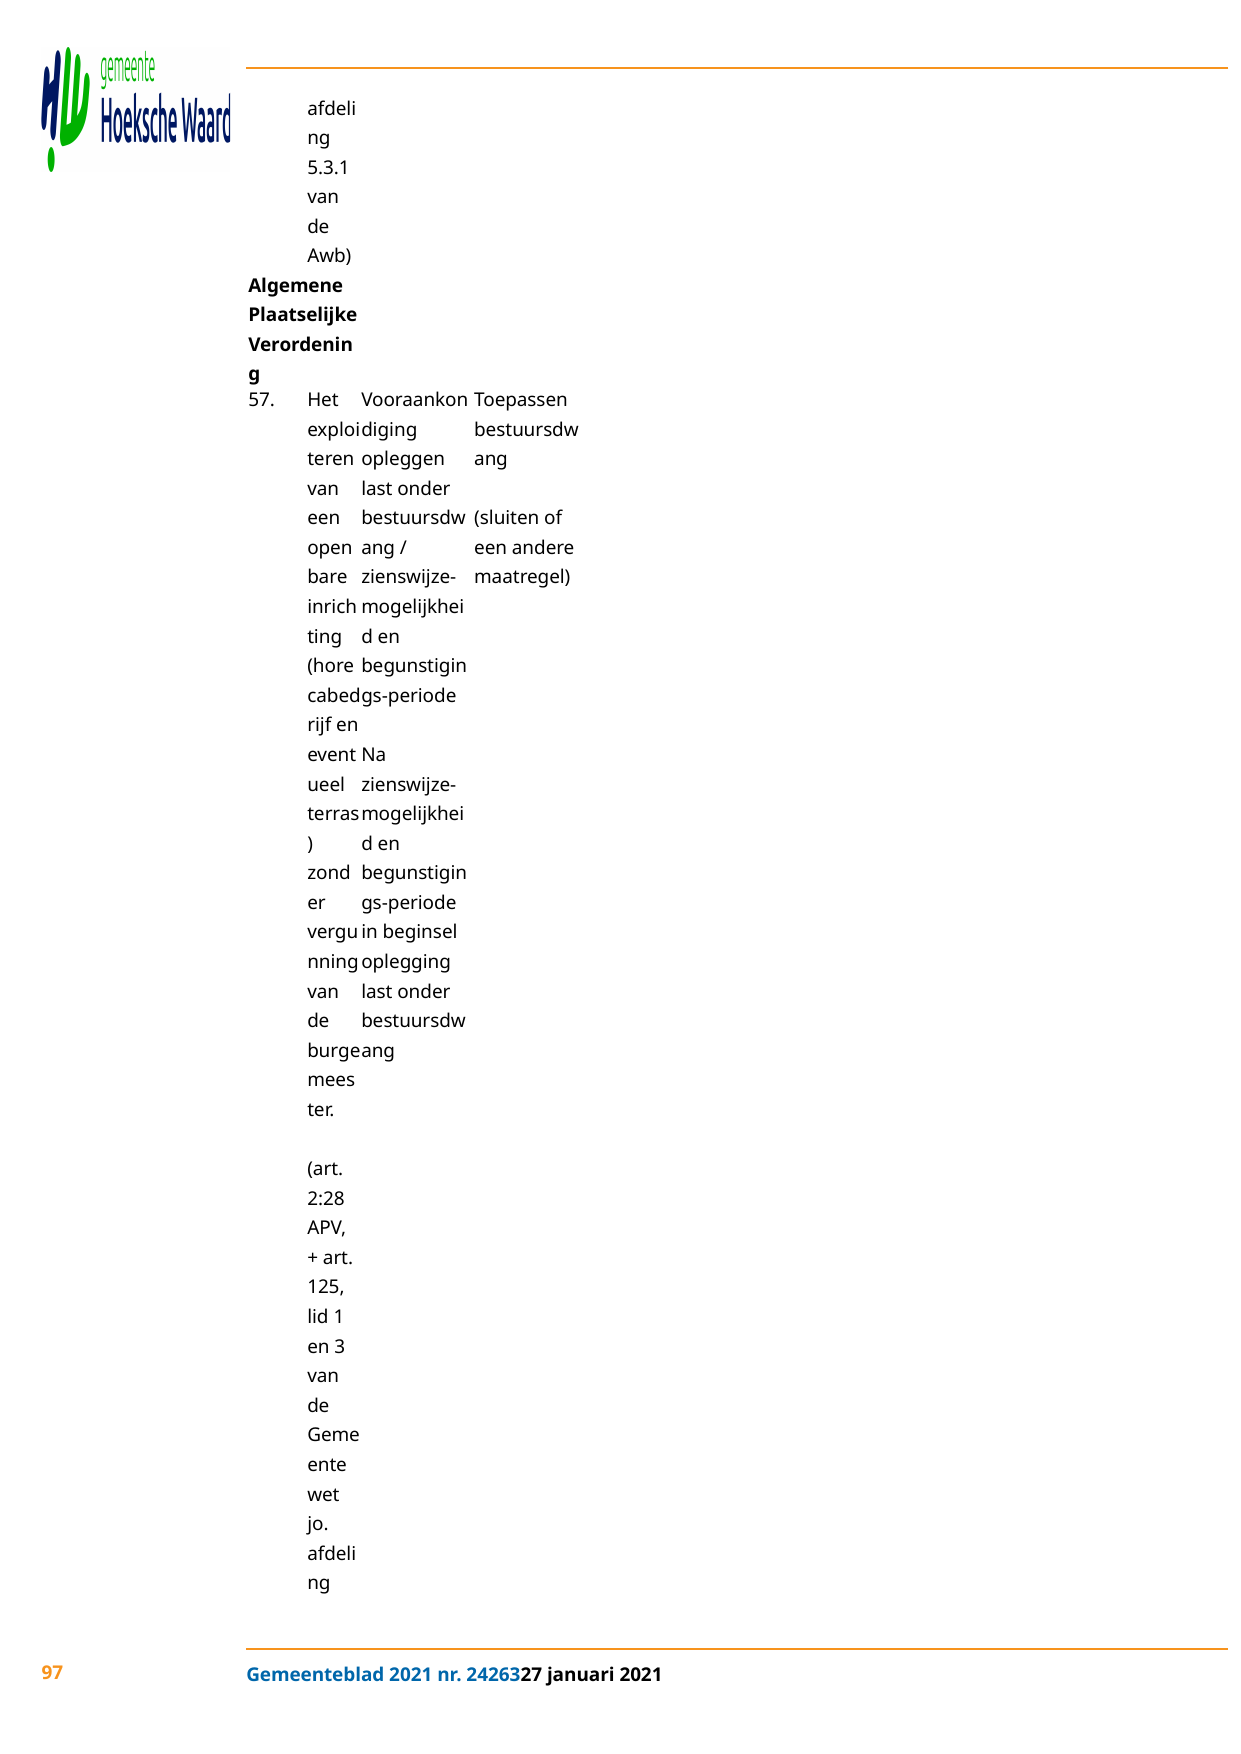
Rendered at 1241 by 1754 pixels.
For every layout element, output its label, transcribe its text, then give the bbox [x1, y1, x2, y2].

table_header [926, 272, 1038, 386]
table_cell [361, 95, 474, 268]
table_cell Toepassen bestuursdwang (sluiten of een andere maatregel) [474, 386, 587, 1595]
table_cell [700, 95, 813, 268]
table_cell [1039, 95, 1152, 268]
table_cell [813, 95, 926, 268]
table_cell afdeling 5.3.1 van de Awb) [248, 95, 361, 268]
table_cell [813, 386, 926, 1595]
table_cell Vooraankondiging opleggen last onder bestuursdwang / zienswijze-mogelijkheid en begunstigings-periode Na zienswijze-mogelijkheid en begunstigings-periode in beginsel oplegging last onder bestuursdwang [361, 386, 474, 1595]
table_header Algemene Plaatselijke Verordening [248, 272, 361, 386]
picture [41, 47, 231, 172]
table_cell [700, 386, 813, 1595]
table_header [361, 272, 474, 386]
table_cell [926, 95, 1038, 268]
table_header [700, 272, 813, 386]
table_cell Het exploiteren van een openbare inrichting (horecabedrijf en eventueel terras) zonder vergunning van de burgemeester. (art. 2:28 APV, + art. 125, lid 1 en 3 van de Gemeentewet jo. afdeling [248, 386, 361, 1595]
table_header [813, 272, 926, 386]
table_cell [1039, 386, 1152, 1595]
table_header [587, 272, 700, 386]
table_cell [587, 95, 700, 268]
table_cell [587, 386, 700, 1595]
table_cell [926, 386, 1038, 1595]
table_cell [474, 95, 587, 268]
table_header [1039, 272, 1152, 386]
table_header [474, 272, 587, 386]
